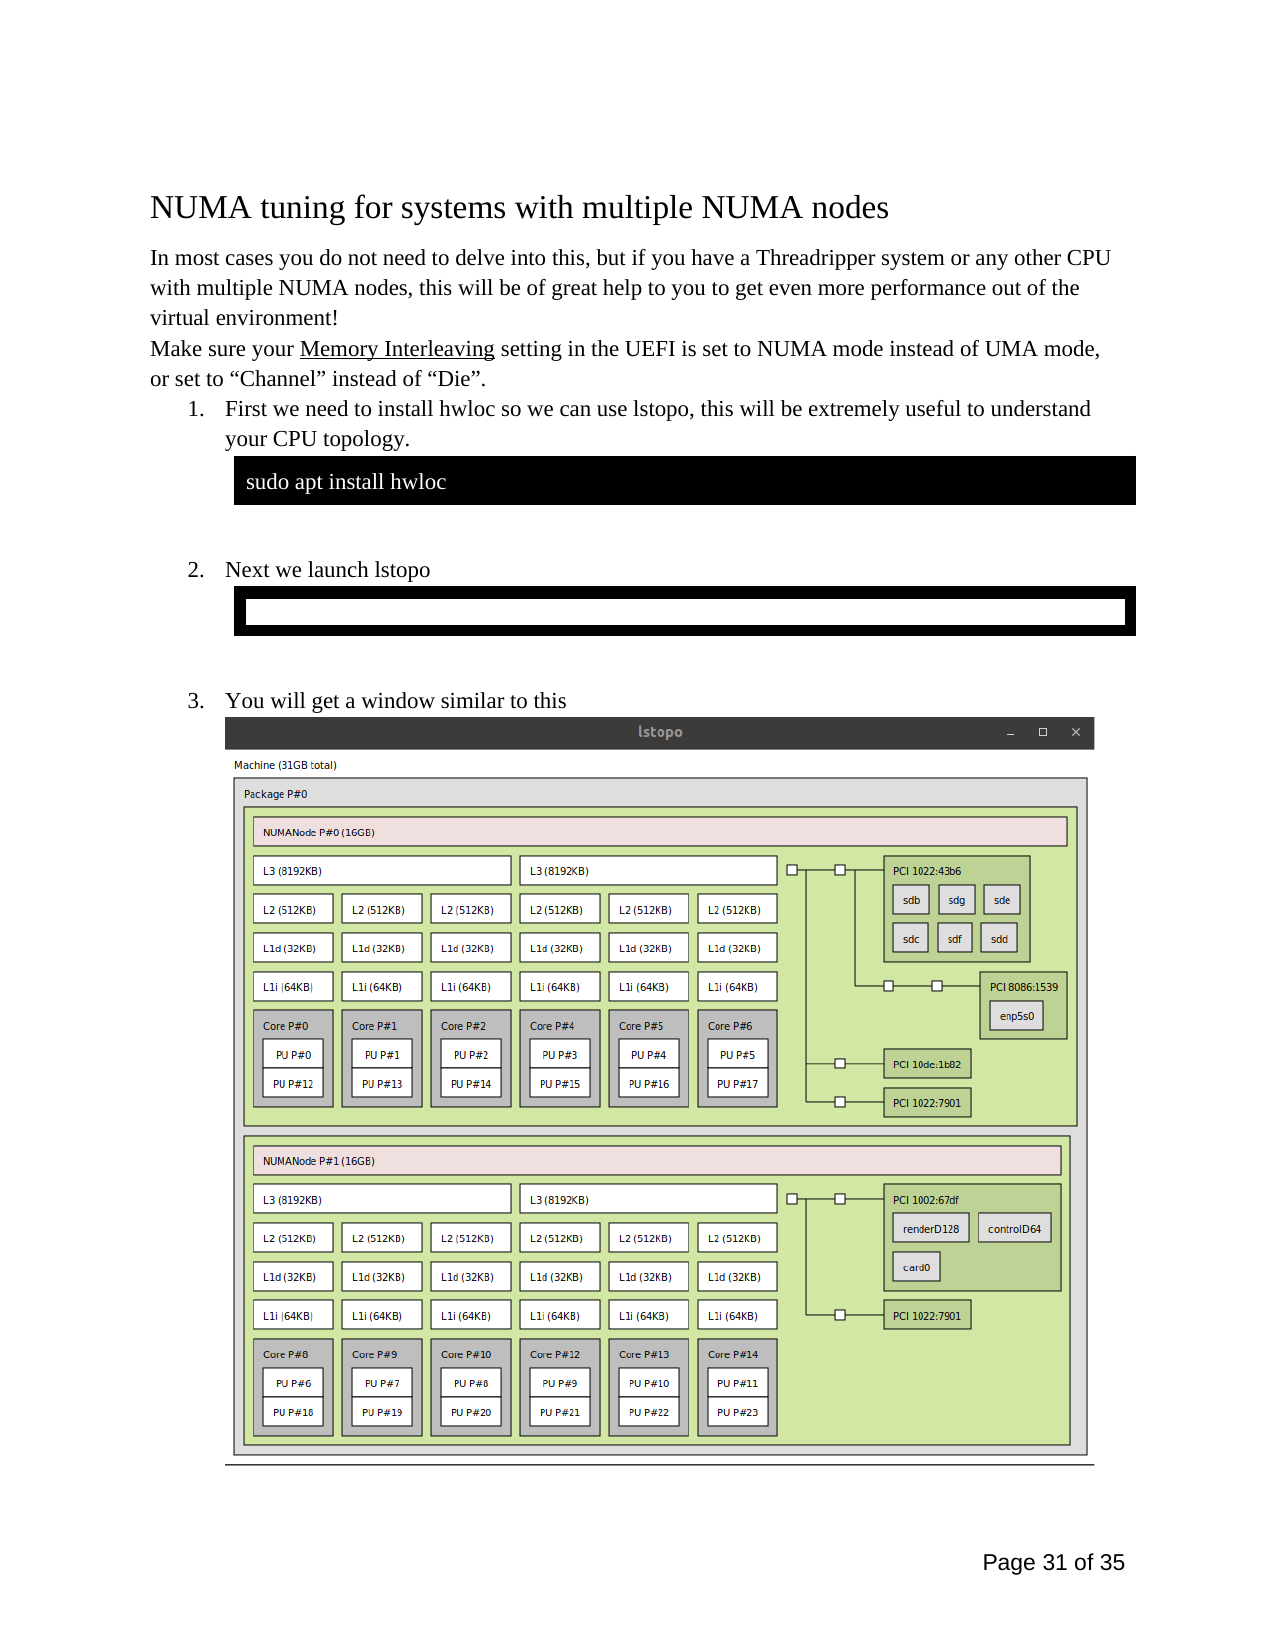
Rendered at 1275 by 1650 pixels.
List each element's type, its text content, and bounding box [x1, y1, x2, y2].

table_header lstopo [236, 589, 1134, 636]
subtitle NUMA tuning for systems with multiple NUMA nodes [150, 187, 1125, 226]
list First we need to install hwloc so we can use lstopo, this will be extremely useful to understand your CPU topology. [187, 395, 1125, 452]
table_cell [236, 507, 1134, 554]
picture [225, 717, 1095, 1469]
text In most cases you do not need to delve into this, but if you have a Threadripper system or any other CPU with multiple NUMA nodes, this will be of great help to you to get even more performance out of the virtual environment! Make sure your Memory Interleaving setting in the UEFI is set to NUMA mode instead of UMA mode, or set to “Channel” instead of “Die”. [150, 244, 1125, 391]
list Next we launch lstopo [187, 556, 1125, 582]
table_header sudo apt install hwloc [236, 458, 1134, 505]
table_cell [236, 638, 1134, 685]
list You will get a window similar to this [187, 687, 1125, 717]
